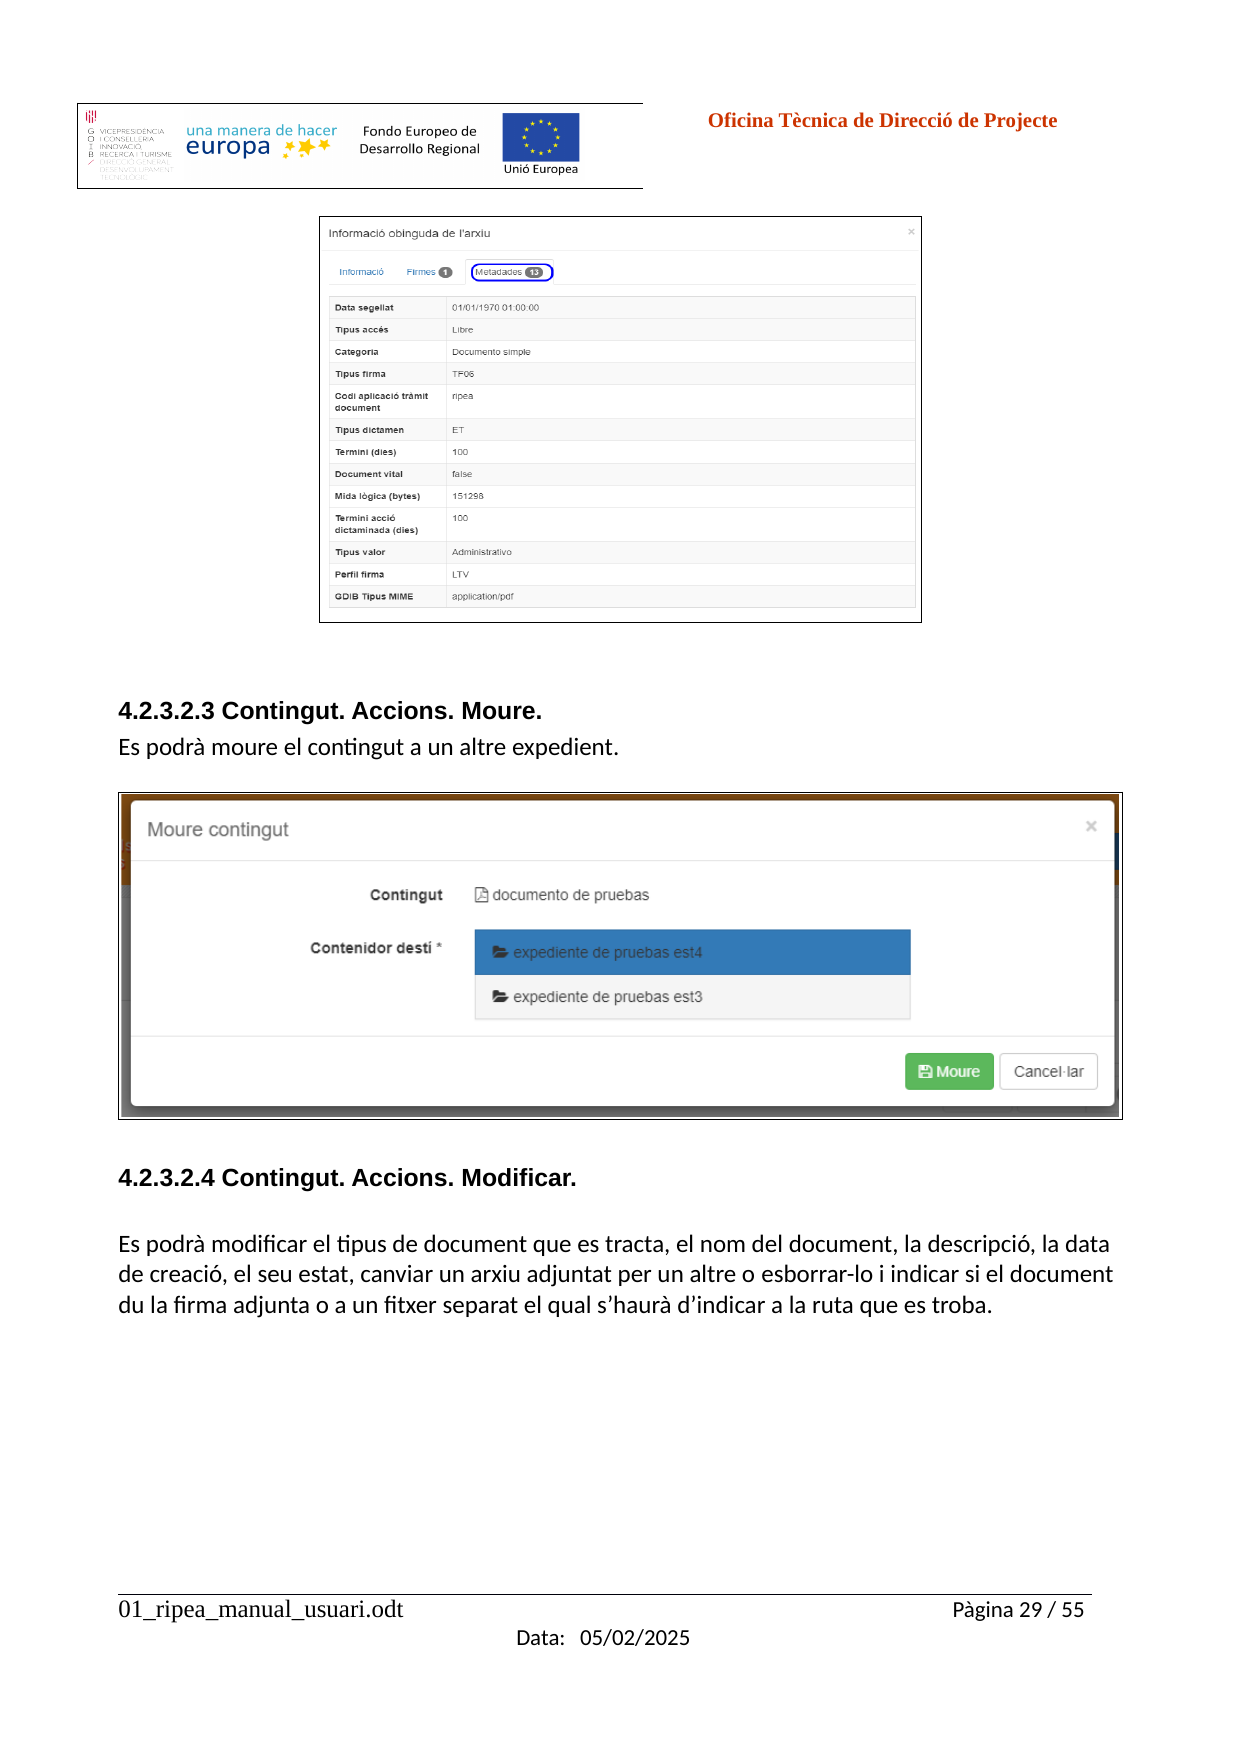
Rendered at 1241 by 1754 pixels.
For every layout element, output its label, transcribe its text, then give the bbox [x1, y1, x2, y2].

text Es podrà modificar el tipus de document que es tracta, el nom del document, la descripció, la data de creació, el seu estat, canviar un arxiu adjuntat per un altre o esborrar-lo i indicar si el document du la firma adjunta o a un fitxer separat el qual s’haurà d’indicar a la ruta que es troba. [118, 1228, 1122, 1319]
text Es podrà moure el contingut a un altre expedient. [118, 731, 1122, 761]
subtitle 4.2.3.2.3 Contingut. Accions. Moure. [118, 696, 1122, 724]
subtitle 4.2.3.2.4 Contingut. Accions. Modificar. [118, 1163, 1122, 1191]
picture [121, 794, 1119, 1117]
picture [184, 108, 585, 182]
picture [321, 219, 919, 620]
picture [82, 108, 178, 182]
